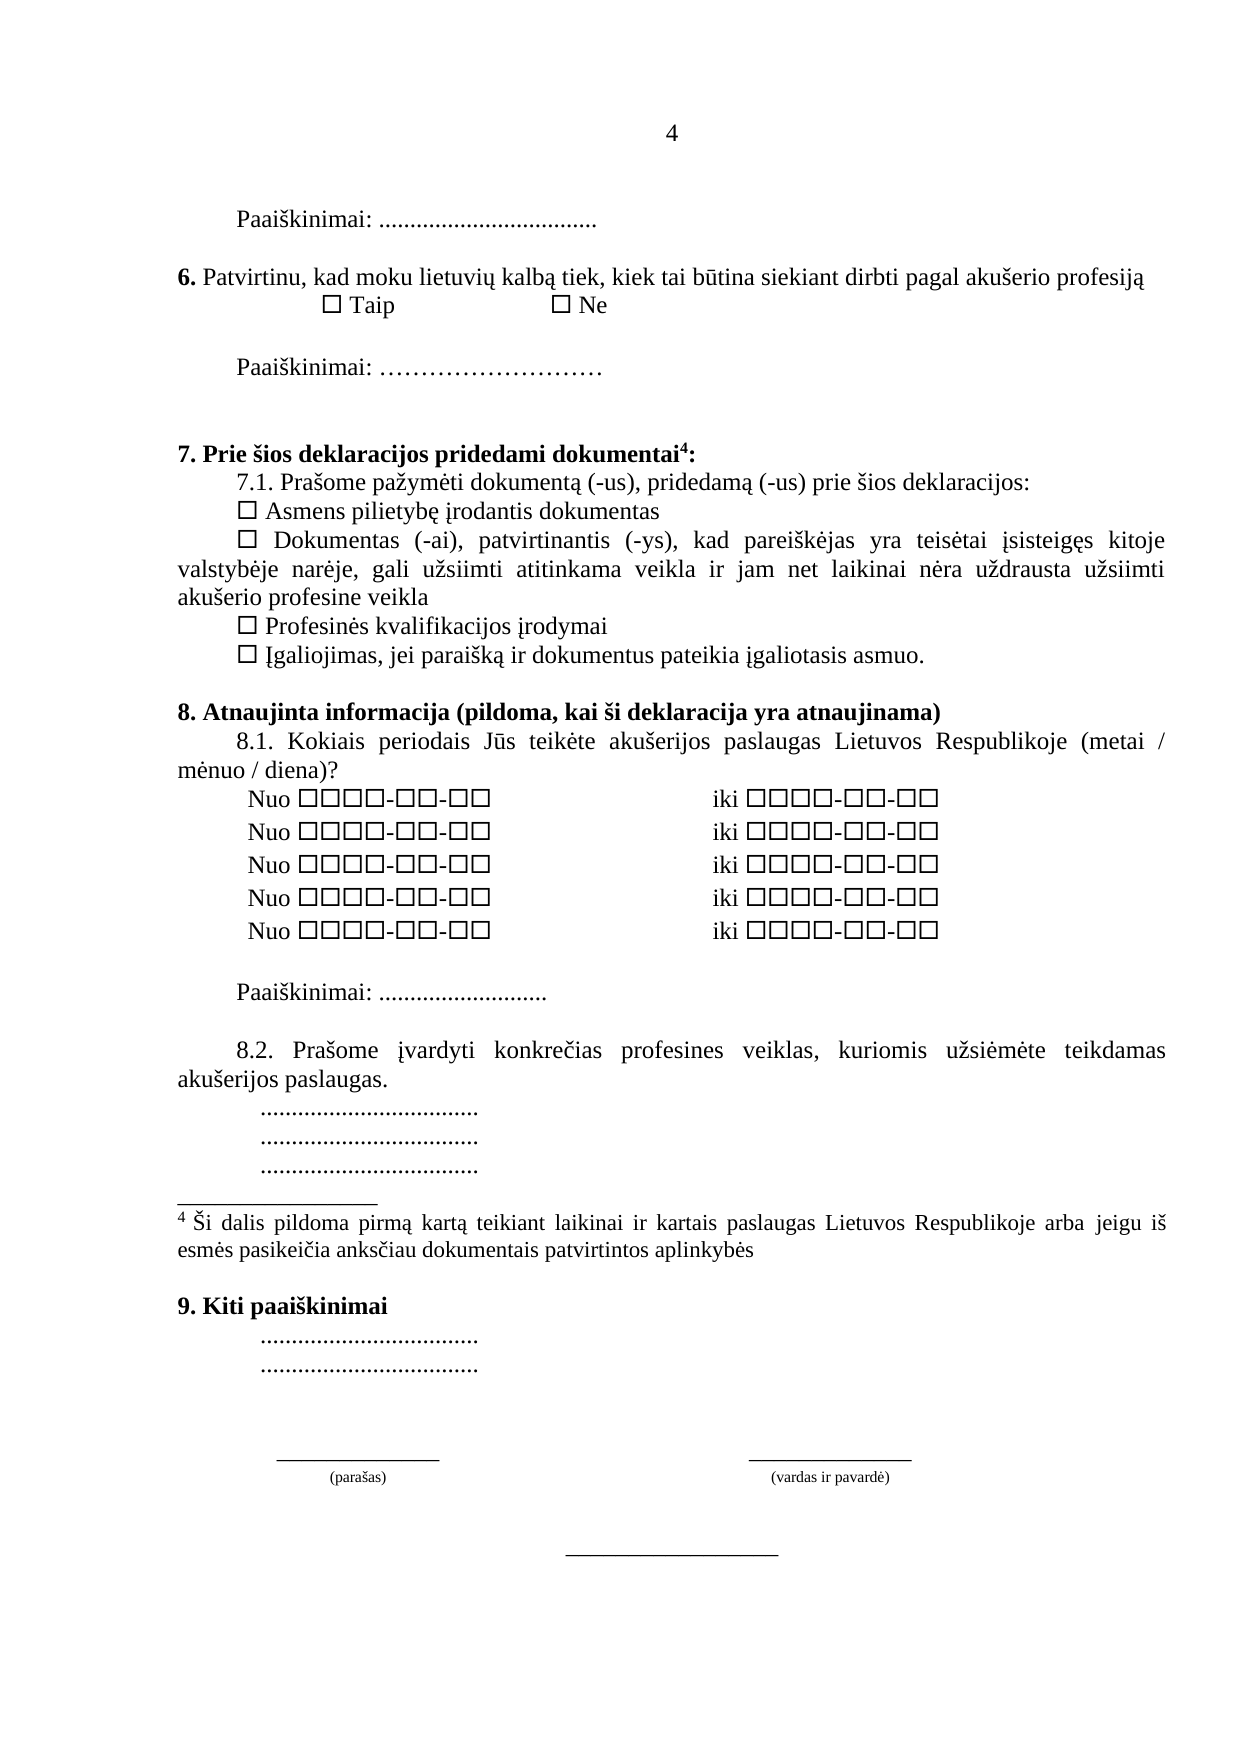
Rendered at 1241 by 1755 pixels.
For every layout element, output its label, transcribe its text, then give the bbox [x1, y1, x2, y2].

table_cell Nuo -- [177, 916, 701, 949]
text 8. Atnaujinta informacija (pildoma, kai ši deklaracija yra atnaujinama) [177, 697, 1167, 726]
table_header Nuo -- [177, 784, 701, 817]
text  Dokumentas (-ai), patvirtinantis (-ys), kad pareiškėjas yra teisėtai įsisteigęs kitoje valstybėje narėje, gali užsiimti atitinkama veikla ir jam net laikinai nėra uždrausta užsiimti akušerio profesine veikla [177, 525, 1167, 611]
text Paaiškinimai: ……………………… [236, 352, 1167, 381]
text ................................... [223, 1150, 1167, 1179]
table_header _____________ (vardas ir pavardė) [539, 1435, 1122, 1501]
table_cell Nuo -- [177, 883, 701, 916]
text 6. Patvirtinu, kad moku lietuvių kalbą tiek, kiek tai būtina siekiant dirbti pagal akušerio profesiją [177, 262, 1167, 291]
table_cell iki -- [701, 916, 1122, 949]
table_cell Nuo -- [177, 850, 701, 883]
text ________________ [177, 1179, 1167, 1207]
text 4 Ši dalis pildoma pirmą kartą teikiant laikinai ir kartais paslaugas Lietuvos Respublikoje arba jeigu iš esmės pasikeičia anksčiau dokumentais patvirtintos aplinkybės [177, 1207, 1167, 1263]
text  Įgaliojimas, jei paraišką ir dokumentus pateikia įgaliotasis asmuo. [177, 640, 1167, 669]
text ................................... [223, 1092, 1167, 1121]
text  Profesinės kvalifikacijos įrodymai [177, 611, 1167, 640]
table_cell iki -- [701, 817, 1122, 850]
table_header  Ne [539, 291, 1122, 324]
text ................................... [223, 1320, 1167, 1349]
table_cell Nuo -- [177, 817, 701, 850]
text ................................... [223, 1121, 1167, 1150]
table_header  Taip [177, 291, 538, 324]
text Paaiškinimai: ........................... [236, 977, 1167, 1006]
text _________________ [177, 1530, 1167, 1559]
text 9. Kiti paaiškinimai [177, 1291, 1167, 1320]
text 7. Prie šios deklaracijos pridedami dokumentai4: [177, 439, 1167, 467]
text 7.1. Prašome pažymėti dokumentą (-us), pridedamą (-us) prie šios deklaracijos: [177, 467, 1167, 496]
table_cell iki -- [701, 850, 1122, 883]
text 8.1. Kokiais periodais Jūs teikėte akušerijos paslaugas Lietuvos Respublikoje (metai / mėnuo / diena)? [177, 726, 1167, 784]
text 8.2. Prašome įvardyti konkrečias profesines veiklas, kuriomis užsiėmėte teikdamas akušerijos paslaugas. [177, 1035, 1167, 1092]
text  Asmens pilietybę įrodantis dokumentas [177, 496, 1167, 525]
table_header iki -- [701, 784, 1122, 817]
table_header _____________ (parašas) [177, 1435, 538, 1501]
text Paaiškinimai: ................................... [177, 204, 1167, 233]
text ................................... [223, 1349, 1167, 1378]
table_cell iki -- [701, 883, 1122, 916]
